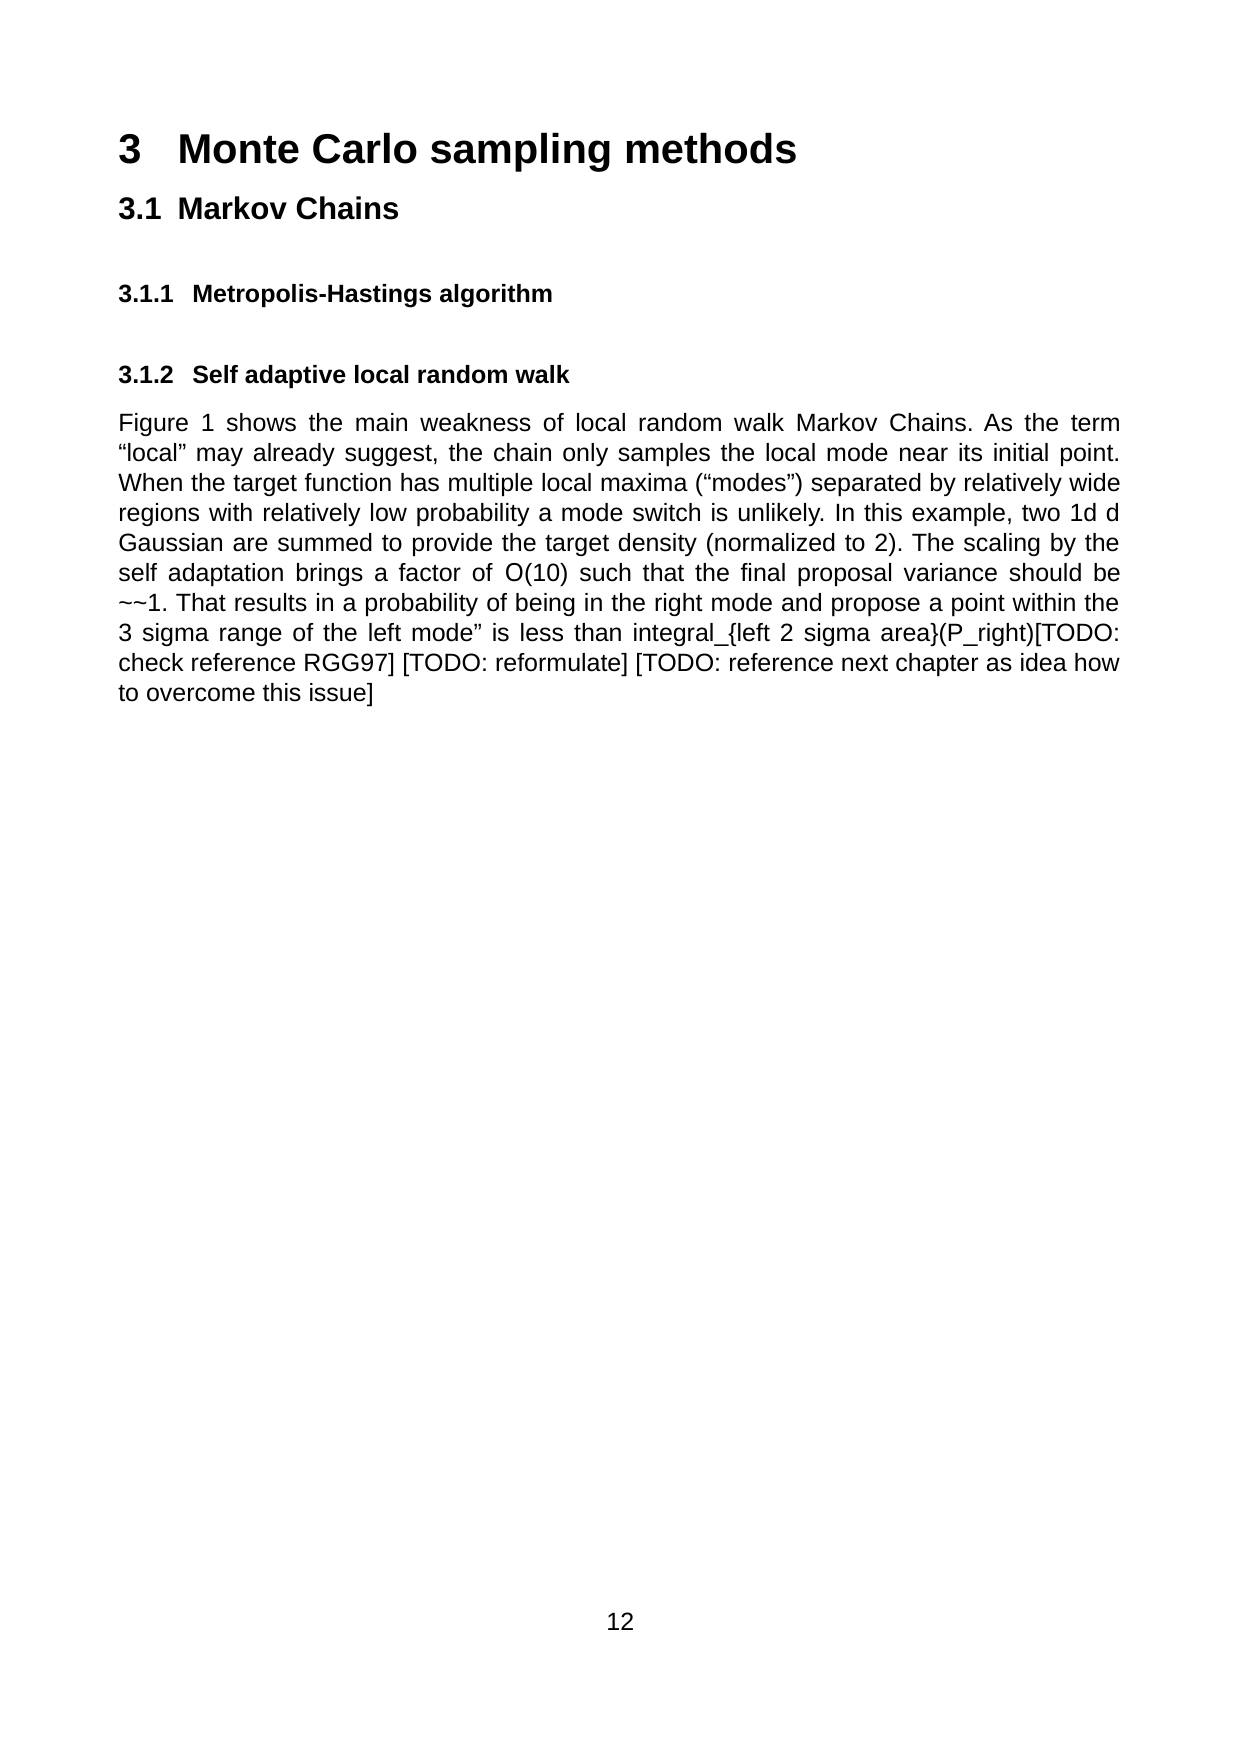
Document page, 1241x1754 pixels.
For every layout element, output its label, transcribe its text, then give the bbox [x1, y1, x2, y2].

subtitle Markov Chains [118, 190, 1122, 226]
subtitle Metropolis-Hastings algorithm [118, 279, 1122, 308]
text Figure 1 shows the main weakness of local random walk Markov Chains. As the term “local” may already suggest, the chain only samples the local mode near its initial point. When the target function has multiple local maxima (“modes”) separated by relatively wide regions with relatively low probability a mode switch is unlikely. In this example, two 1d d Gaussian are summed to provide the target density (normalized to 2). The scaling by the self adaptation brings a factor of O(10) such that the final proposal variance should be ~~1. That results in a probability of being in the right mode and propose a point within the 3 sigma range of the left mode” is less than integral_{left 2 sigma area}(P_right)[TODO: check reference RGG97] [TODO: reformulate] [TODO: reference next chapter as idea how to overcome this issue] [118, 407, 1122, 707]
subtitle Monte Carlo sampling methods [118, 124, 1122, 172]
subtitle Self adaptive local random walk [118, 360, 1122, 389]
